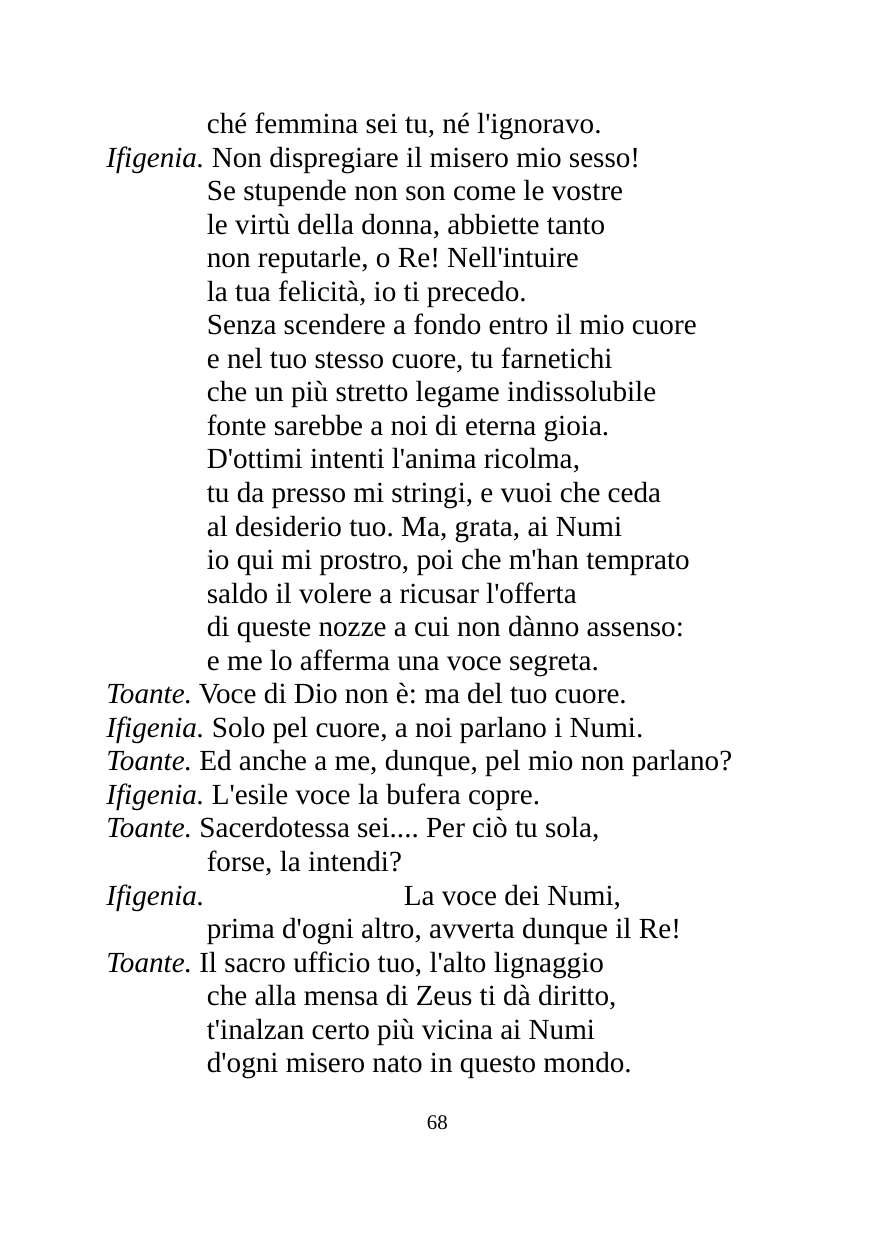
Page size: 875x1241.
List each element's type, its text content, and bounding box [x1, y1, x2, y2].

text Toante. Ed anche a me, dunque, pel mio non parlano? [106, 743, 768, 777]
text Ifigenia. L'esile voce la bufera copre. [106, 777, 768, 811]
text Toante. Il sacro ufficio tuo, l'alto lignaggio che alla mensa di Zeus ti dà diritto, t'inalzan certo più vicina ai Numi d'ogni misero nato in questo mondo. [106, 945, 768, 1079]
text ché femmina sei tu, né l'ignoravo. [106, 106, 768, 140]
text Toante. Sacerdotessa sei.... Per ciò tu sola, forse, la intendi? [106, 811, 768, 878]
text Ifigenia. Solo pel cuore, a noi parlano i Numi. [106, 710, 768, 743]
text Ifigenia. Non dispregiare il misero mio sesso! Se stupende non son come le vostre le virtù della donna, abbiette tanto non reputarle, o Re! Nell'intuire la tua felicità, io ti precedo. Senza scendere a fondo entro il mio cuore e nel tuo stesso cuore, tu farnetichi che un più stretto legame indissolubile fonte sarebbe a noi di eterna gioia. D'ottimi intenti l'anima ricolma, tu da presso mi stringi, e vuoi che ceda al desiderio tuo. Ma, grata, ai Numi io qui mi prostro, poi che m'han temprato saldo il volere a ricusar l'offerta di queste nozze a cui non dànno assenso: e me lo afferma una voce segreta. [106, 140, 768, 676]
text Toante. Voce di Dio non è: ma del tuo cuore. [106, 676, 768, 710]
text Ifigenia. La voce dei Numi, prima d'ogni altro, avverta dunque il Re! [106, 878, 768, 945]
